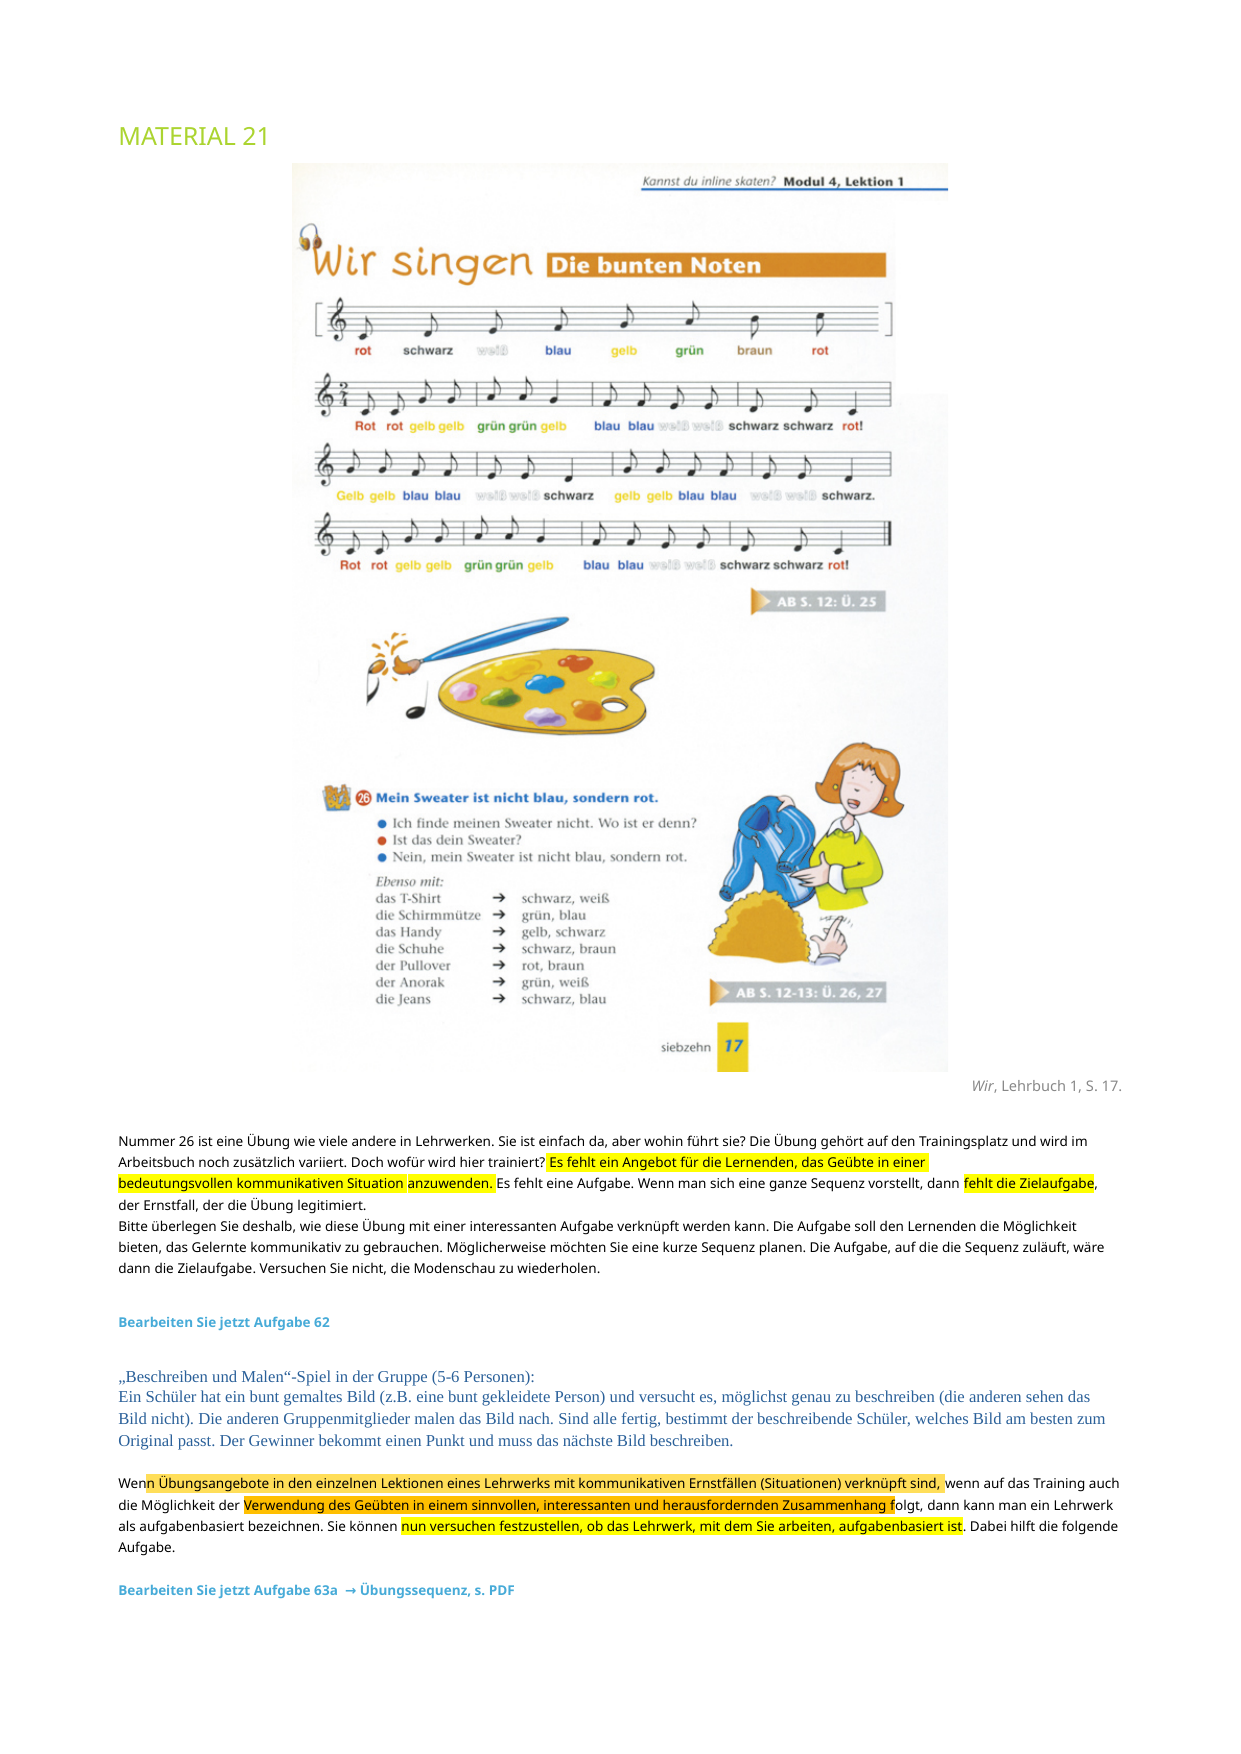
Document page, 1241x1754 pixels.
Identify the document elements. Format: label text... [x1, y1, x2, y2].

text „Beschreiben und Malen“-Spiel in der Gruppe (5-6 Personen): [118, 1367, 1122, 1386]
text Bitte überlegen Sie deshalb, wie diese Übung mit einer interessanten Aufgabe verknüpft werden kann. Die Aufgabe soll den Lernenden die Möglichkeit bieten, das Gelernte kommunikativ zu gebrauchen. Möglicherweise möchten Sie eine kurze Sequenz planen. Die Aufgabe, auf die die Sequenz zuläuft, wäre dann die Zielaufgabe. Versuchen Sie nicht, die Modenschau zu wiederholen. [118, 1217, 1122, 1277]
text Nummer 26 ist eine Übung wie viele andere in Lehrwerken. Sie ist einfach da, aber wohin führt sie? Die Übung gehört auf den Trainingsplatz und wird im Arbeitsbuch noch zusätzlich variiert. Doch wofür wird hier trainiert? Es fehlt ein Angebot für die Lernenden, das Geübte in einer bedeutungsvollen kommunikativen Situation anzuwenden. Es fehlt eine Aufgabe. Wenn man sich eine ganze Sequenz vorstellt, dann fehlt die Zielaufgabe, der Ernstfall, der die Übung legitimiert. [118, 1132, 1122, 1214]
text Ein Schüler hat ein bunt gemaltes Bild (z.B. eine bunt gekleidete Person) und versucht es, möglichst genau zu beschreiben (die anderen sehen das Bild nicht). Die anderen Gruppenmitglieder malen das Bild nach. Sind alle fertig, bestimmt der beschreibende Schüler, welches Bild am besten zum Original passt. Der Gewinner bekommt einen Punkt und muss das nächste Bild beschreiben. [118, 1386, 1122, 1449]
picture [292, 163, 949, 1072]
text Wenn Übungsangebote in den einzelnen Lektionen eines Lehrwerks mit kommunikativen Ernstfällen (Situationen) verknüpft sind, wenn auf das Training auch die Möglichkeit der Verwendung des Geübten in einem sinnvollen, interessanten und herausfordernden Zusammenhang folgt, dann kann man ein Lehrwerk als aufgabenbasiert bezeichnen. Sie können nun versuchen festzustellen, ob das Lehrwerk, mit dem Sie arbeiten, aufgabenbasiert ist. Dabei hilft die folgende Aufgabe. [118, 1474, 1122, 1556]
text Wir, Lehrbuch 1, S. 17. [118, 1076, 1122, 1096]
subtitle MATERIAL 21 [118, 118, 1122, 152]
text Bearbeiten Sie jetzt Aufgabe 62 [118, 1313, 1122, 1332]
text Bearbeiten Sie jetzt Aufgabe 63a → Übungssequenz, s. PDF [118, 1581, 1122, 1599]
